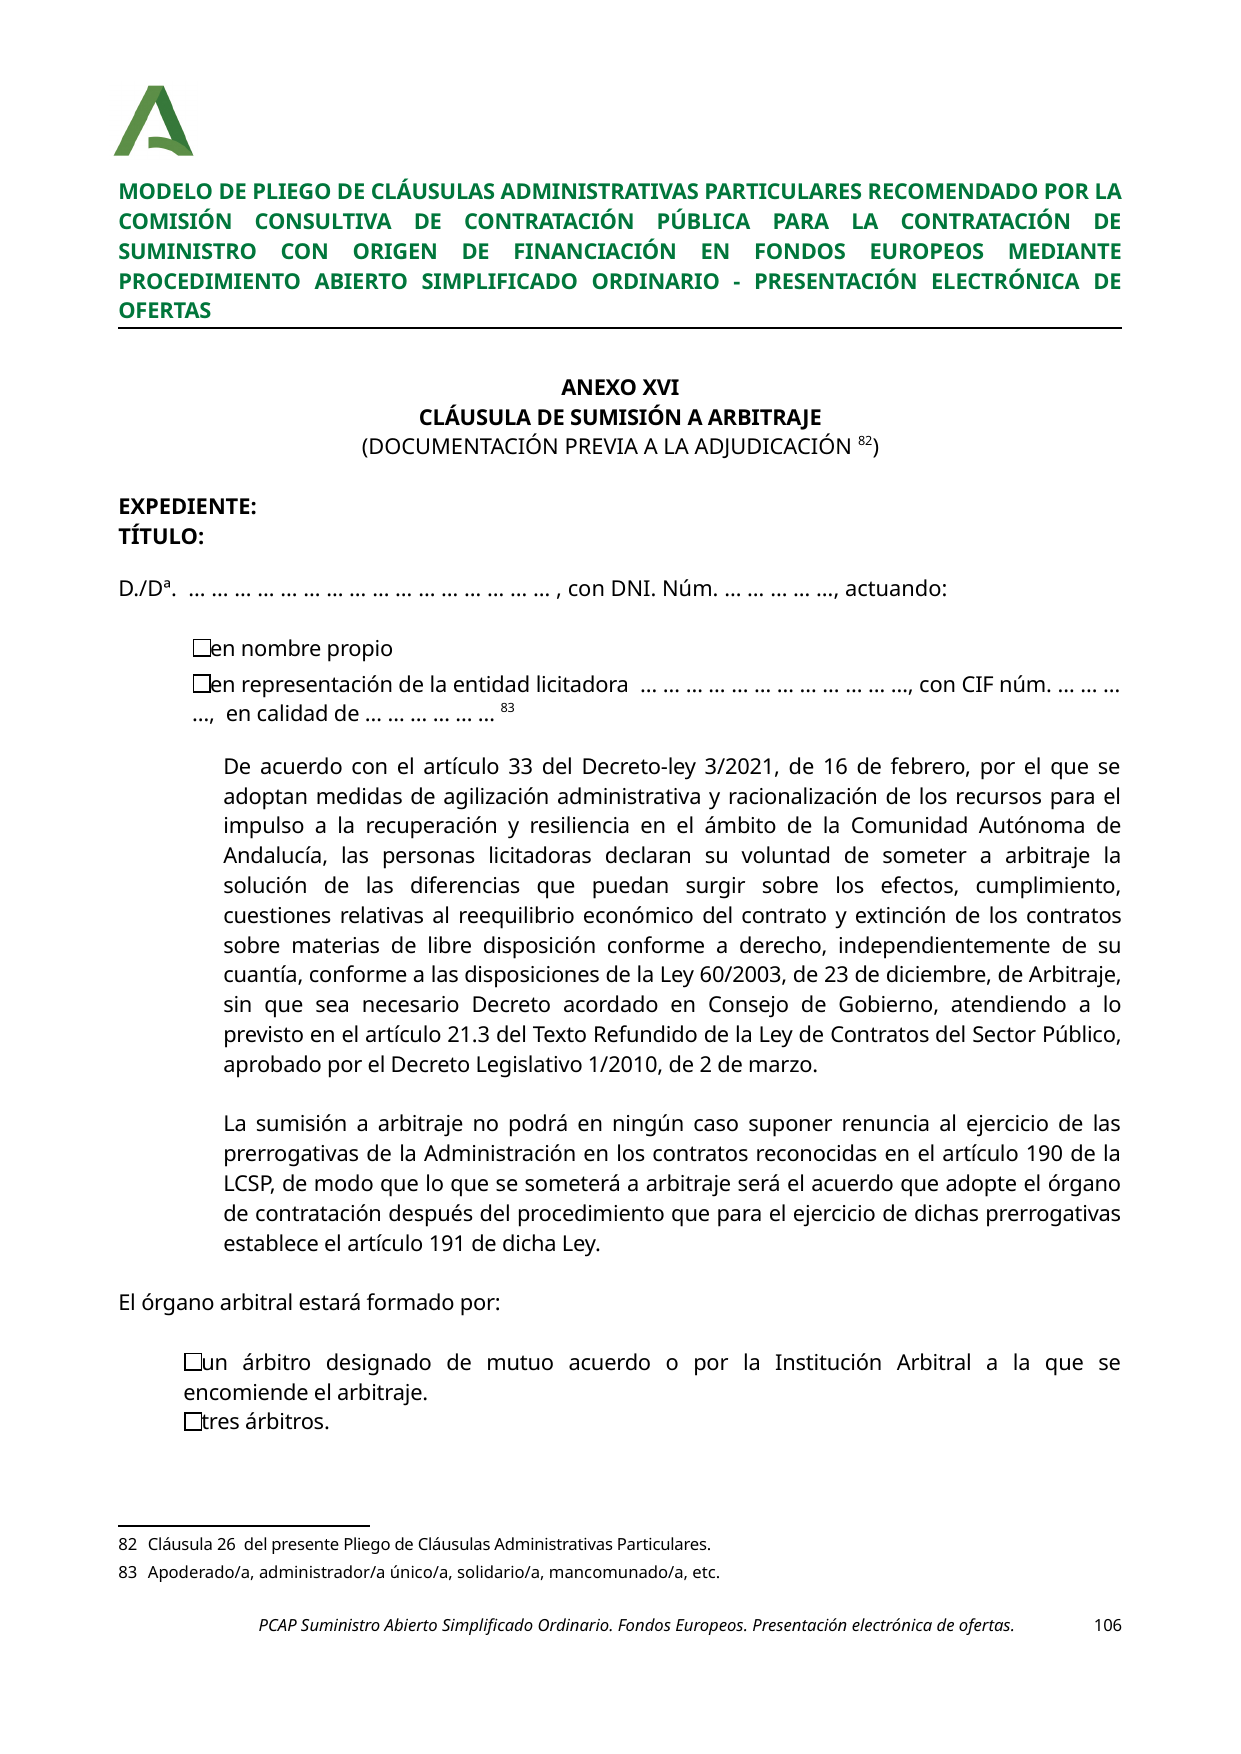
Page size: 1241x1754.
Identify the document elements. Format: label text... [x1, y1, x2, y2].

text EXPEDIENTE: [118, 491, 1122, 521]
text MODELO DE PLIEGO DE CLÁUSULAS ADMINISTRATIVAS PARTICULARES RECOMENDADO POR LA COMISIÓN CONSULTIVA DE CONTRATACIÓN PÚBLICA PARA LA CONTRATACIÓN DE SUMINISTRO CON ORIGEN DE FINANCIACIÓN EN FONDOS EUROPEOS MEDIANTE PROCEDIMIENTO ABIERTO SIMPLIFICADO ORDINARIO - PRESENTACIÓN ELECTRÓNICA DE OFERTAS [118, 176, 1122, 327]
text (DOCUMENTACIÓN PREVIA A LA ADJUDICACIÓN ) [118, 431, 1122, 461]
text un árbitro designado de mutuo acuerdo o por la Institución Arbitral a la que se encomiende el arbitraje. [183, 1347, 1122, 1406]
text en nombre propio [192, 633, 1122, 663]
text tres árbitros. [183, 1406, 1122, 1436]
text De acuerdo con el artículo 33 del Decreto-ley 3/2021, de 16 de febrero, por el que se adoptan medidas de agilización administrativa y racionalización de los recursos para el impulso a la recuperación y resiliencia en el ámbito de la Comunidad Autónoma de Andalucía, las personas licitadoras declaran su voluntad de someter a arbitraje la solución de las diferencias que puedan surgir sobre los efectos, cumplimiento, cuestiones relativas al reequilibrio económico del contrato y extinción de los contratos sobre materias de libre disposición conforme a derecho, independientemente de su cuantía, conforme a las disposiciones de la Ley 60/2003, de 23 de diciembre, de Arbitraje, sin que sea necesario Decreto acordado en Consejo de Gobierno, atendiendo a lo previsto en el artículo 21.3 del Texto Refundido de la Ley de Contratos del Sector Público, aprobado por el Decreto Legislativo 1/2010, de 2 de marzo. [223, 751, 1122, 1079]
text La sumisión a arbitraje no podrá en ningún caso suponer renuncia al ejercicio de las prerrogativas de la Administración en los contratos reconocidas en el artículo 190 de la LCSP, de modo que lo que se someterá a arbitraje será el acuerdo que adopte el órgano de contratación después del procedimiento que para el ejercicio de dichas prerrogativas establece el artículo 191 de dicha Ley. [223, 1108, 1122, 1257]
text TÍTULO: [118, 521, 1122, 551]
text en representación de la entidad licitadora … … … … … … … … … … … …, con CIF núm. … … … …, en calidad de … … … … … … [192, 669, 1122, 728]
text Cláusula 26 del presente Pliego de Cláusulas Administrativas Particulares. [118, 1532, 1122, 1555]
text D./Dª. … … … … … … … … … … … … … … … … , con DNI. Núm. … … … … …, actuando: [118, 573, 1122, 603]
text Apoderado/a, administrador/a único/a, solidario/a, mancomunado/a, etc. [118, 1561, 1122, 1584]
picture [109, 81, 198, 160]
text CLÁUSULA DE SUMISIÓN A ARBITRAJE [118, 402, 1122, 431]
text El órgano arbitral estará formado por: [118, 1287, 1122, 1317]
text ANEXO XVI [118, 372, 1122, 402]
